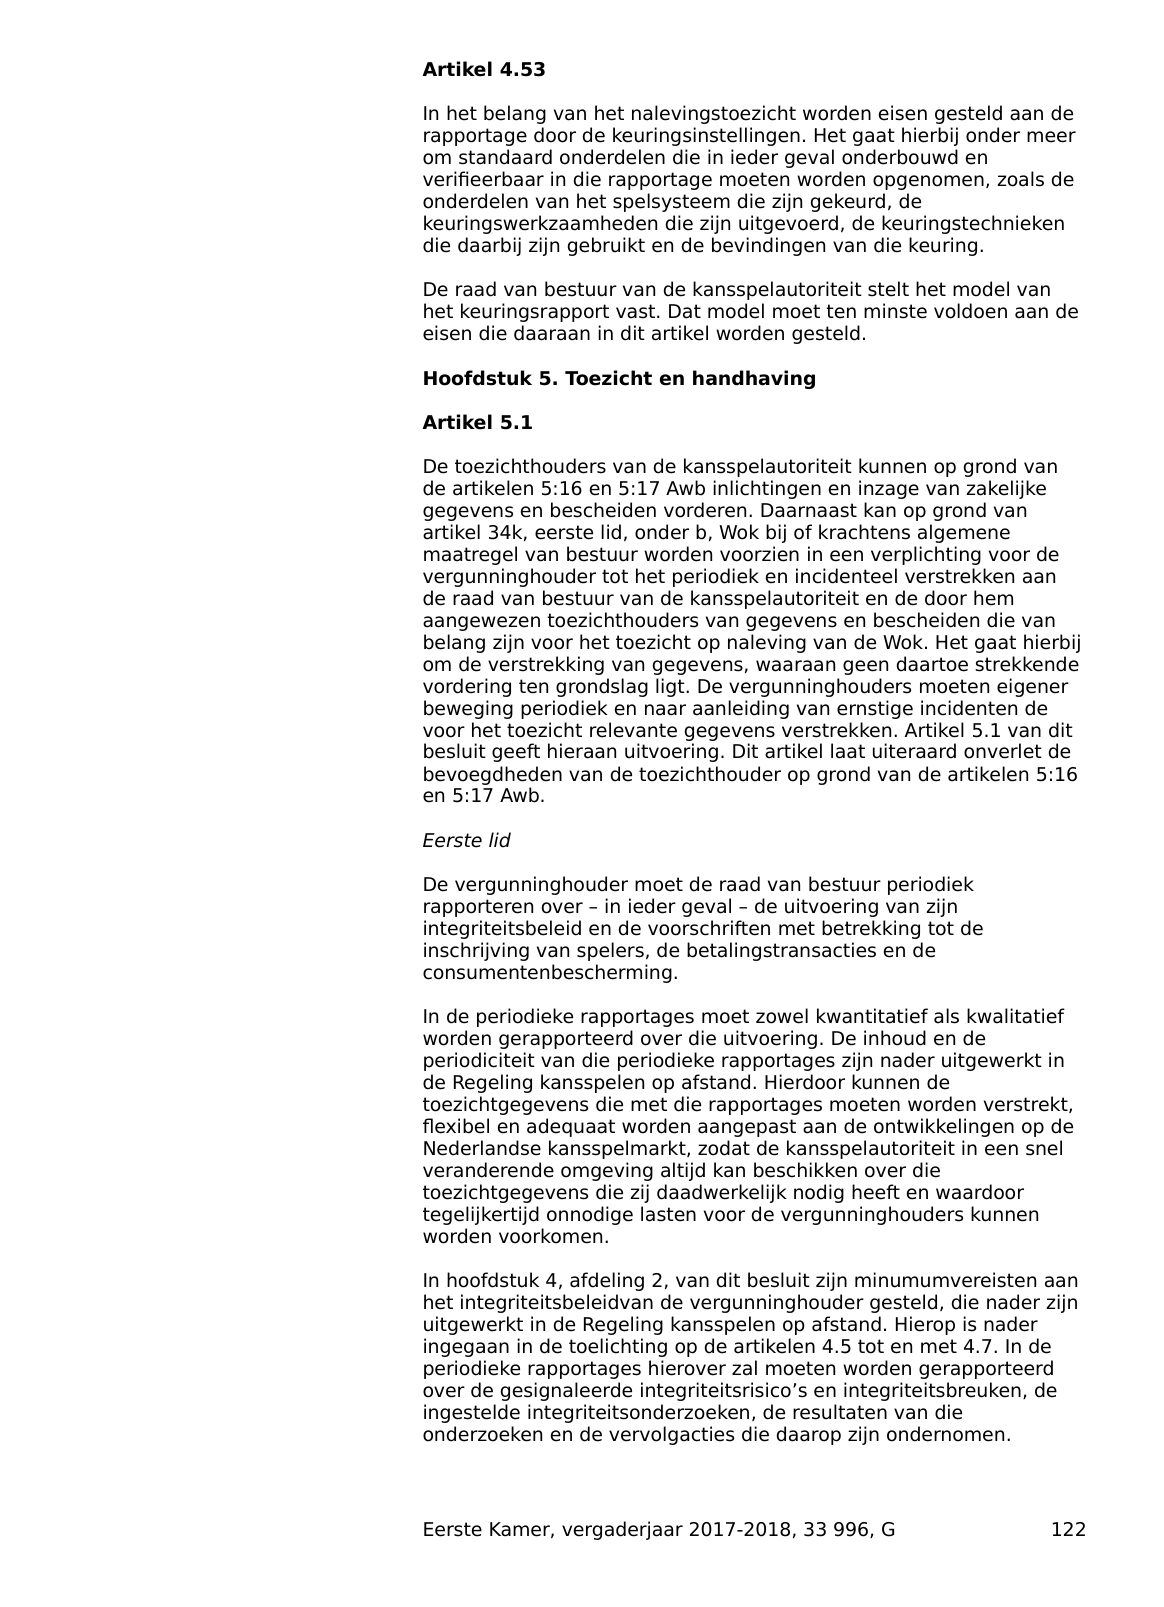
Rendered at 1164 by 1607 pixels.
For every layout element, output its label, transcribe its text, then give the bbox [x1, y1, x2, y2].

subtitle Eerste lid [422, 829, 1087, 852]
text De vergunninghouder moet de raad van bestuur periodiek rapporteren over – in ieder geval – de uitvoering van zijn integriteitsbeleid en de voorschriften met betrekking tot de inschrijving van spelers, de betalingstransacties en de consumentenbescherming. [422, 874, 1087, 984]
text In het belang van het nalevingstoezicht worden eisen gesteld aan de rapportage door de keuringsinstellingen. Het gaat hierbij onder meer om standaard onderdelen die in ieder geval onderbouwd en verifieerbaar in die rapportage moeten worden opgenomen, zoals de onderdelen van het spelsysteem die zijn gekeurd, de keuringswerkzaamheden die zijn uitgevoerd, de keuringstechnieken die daarbij zijn gebruikt en de bevindingen van die keuring. [422, 103, 1087, 257]
subtitle Hoofdstuk 5. Toezicht en handhaving [422, 367, 1087, 389]
subtitle Artikel 4.53 [422, 59, 1087, 81]
text In hoofdstuk 4, afdeling 2, van dit besluit zijn minumumvereisten aan het integriteitsbeleidvan de vergunninghouder gesteld, die nader zijn uitgewerkt in de Regeling kansspelen op afstand. Hierop is nader ingegaan in de toelichting op de artikelen 4.5 tot en met 4.7. In de periodieke rapportages hierover zal moeten worden gerapporteerd over de gesignaleerde integriteitsrisico’s en integriteitsbreuken, de ingestelde integriteitsonderzoeken, de resultaten van die onderzoeken en de vervolgacties die daarop zijn ondernomen. [422, 1270, 1087, 1446]
text De toezichthouders van de kansspelautoriteit kunnen op grond van de artikelen 5:16 en 5:17 Awb inlichtingen en inzage van zakelijke gegevens en bescheiden vorderen. Daarnaast kan op grond van artikel 34k, eerste lid, onder b, Wok bij of krachtens algemene maatregel van bestuur worden voorzien in een verplichting voor de vergunninghouder tot het periodiek en incidenteel verstrekken aan de raad van bestuur van de kansspelautoriteit en de door hem aangewezen toezichthouders van gegevens en bescheiden die van belang zijn voor het toezicht op naleving van de Wok. Het gaat hierbij om de verstrekking van gegevens, waaraan geen daartoe strekkende vordering ten grondslag ligt. De vergunninghouders moeten eigener beweging periodiek en naar aanleiding van ernstige incidenten de voor het toezicht relevante gegevens verstrekken. Artikel 5.1 van dit besluit geeft hieraan uitvoering. Dit artikel laat uiteraard onverlet de bevoegdheden van de toezichthouder op grond van de artikelen 5:16 en 5:17 Awb. [422, 456, 1087, 807]
text De raad van bestuur van de kansspelautoriteit stelt het model van het keuringsrapport vast. Dat model moet ten minste voldoen aan de eisen die daaraan in dit artikel worden gesteld. [422, 279, 1087, 345]
text In de periodieke rapportages moet zowel kwantitatief als kwalitatief worden gerapporteerd over die uitvoering. De inhoud en de periodiciteit van die periodieke rapportages zijn nader uitgewerkt in de Regeling kansspelen op afstand. Hierdoor kunnen de toezichtgegevens die met die rapportages moeten worden verstrekt, flexibel en adequaat worden aangepast aan de ontwikkelingen op de Nederlandse kansspelmarkt, zodat de kansspelautoriteit in een snel veranderende omgeving altijd kan beschikken over die toezichtgegevens die zij daadwerkelijk nodig heeft en waardoor tegelijkertijd onnodige lasten voor de vergunninghouders kunnen worden voorkomen. [422, 1006, 1087, 1248]
subtitle Artikel 5.1 [422, 412, 1087, 433]
